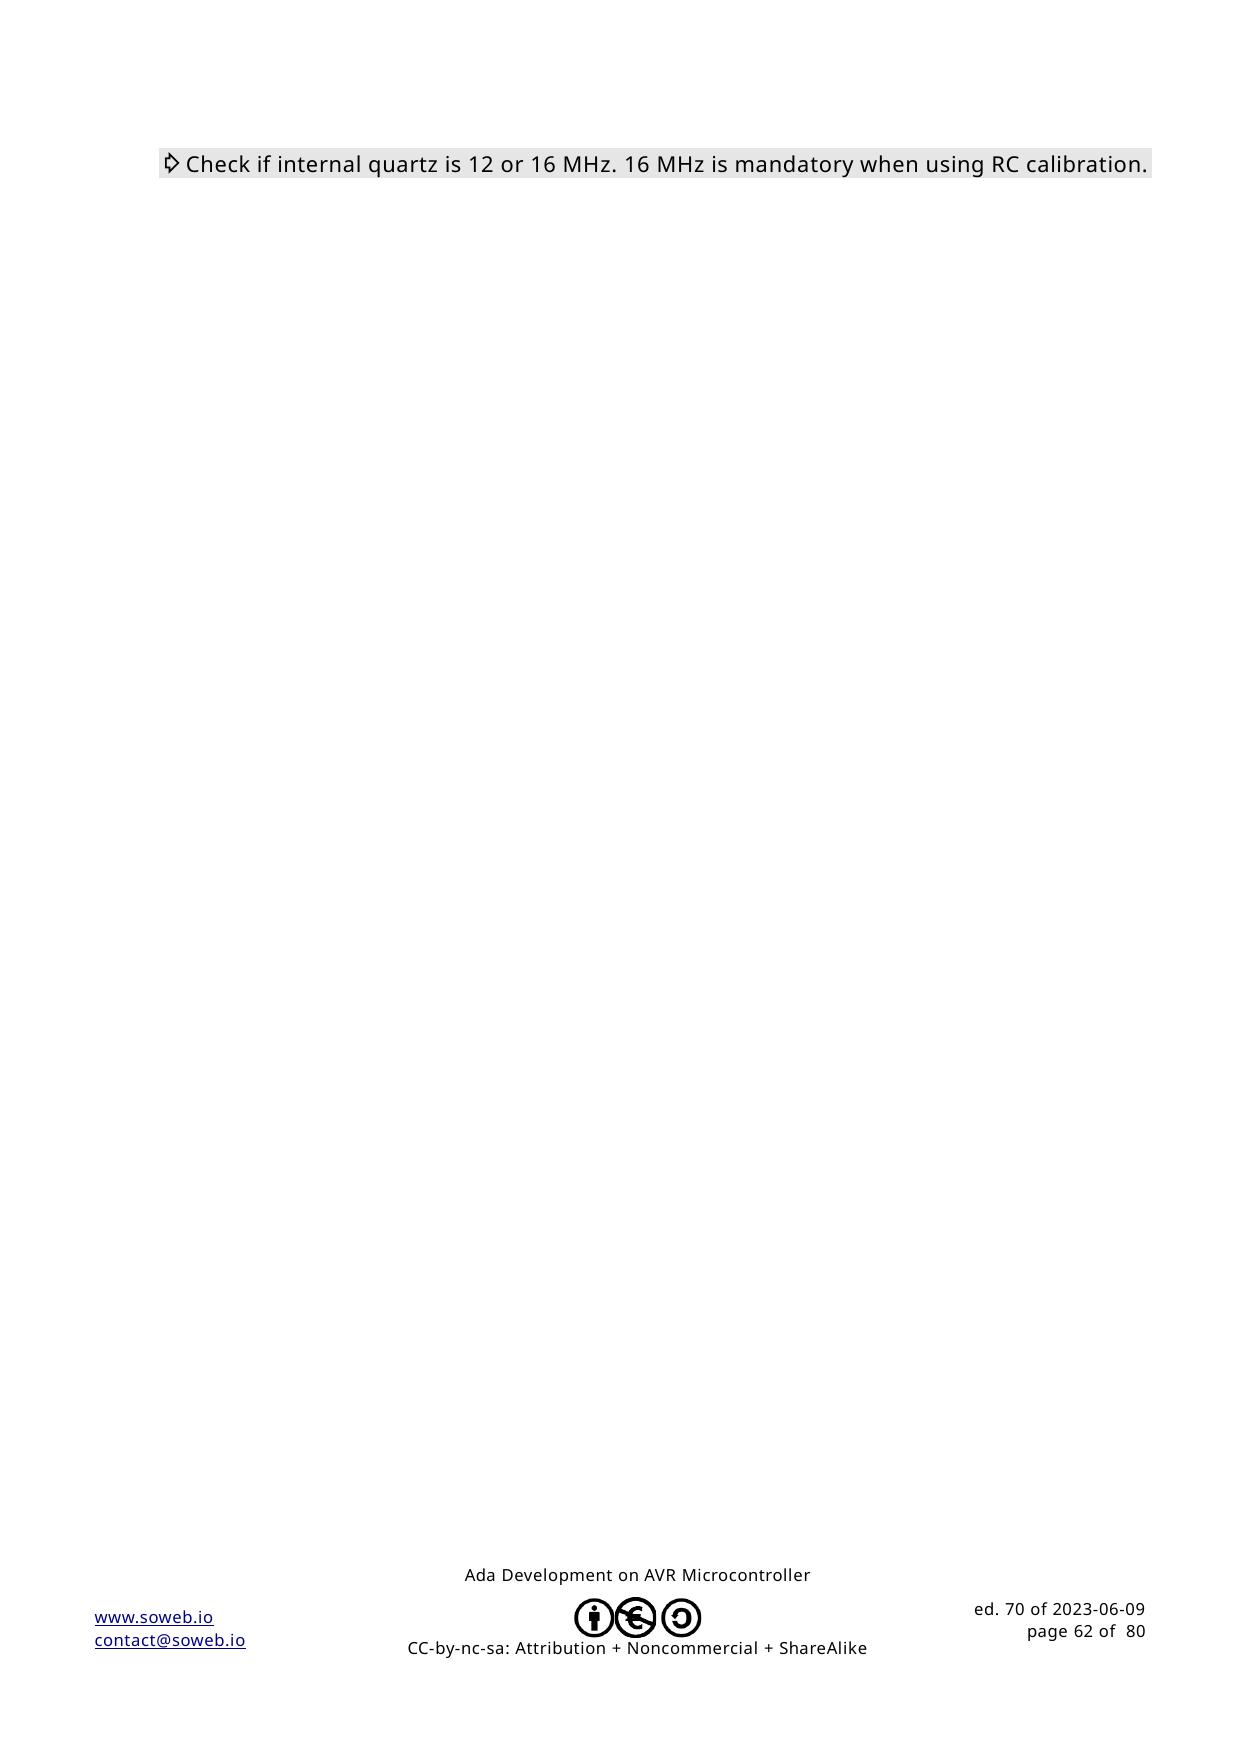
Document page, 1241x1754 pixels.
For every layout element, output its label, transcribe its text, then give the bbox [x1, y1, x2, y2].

picture [573, 1597, 657, 1638]
picture [660, 1597, 702, 1638]
list Check if internal quartz is 12 or 16 MHz. 16 MHz is mandatory when using RC calibration. [159, 148, 1152, 178]
